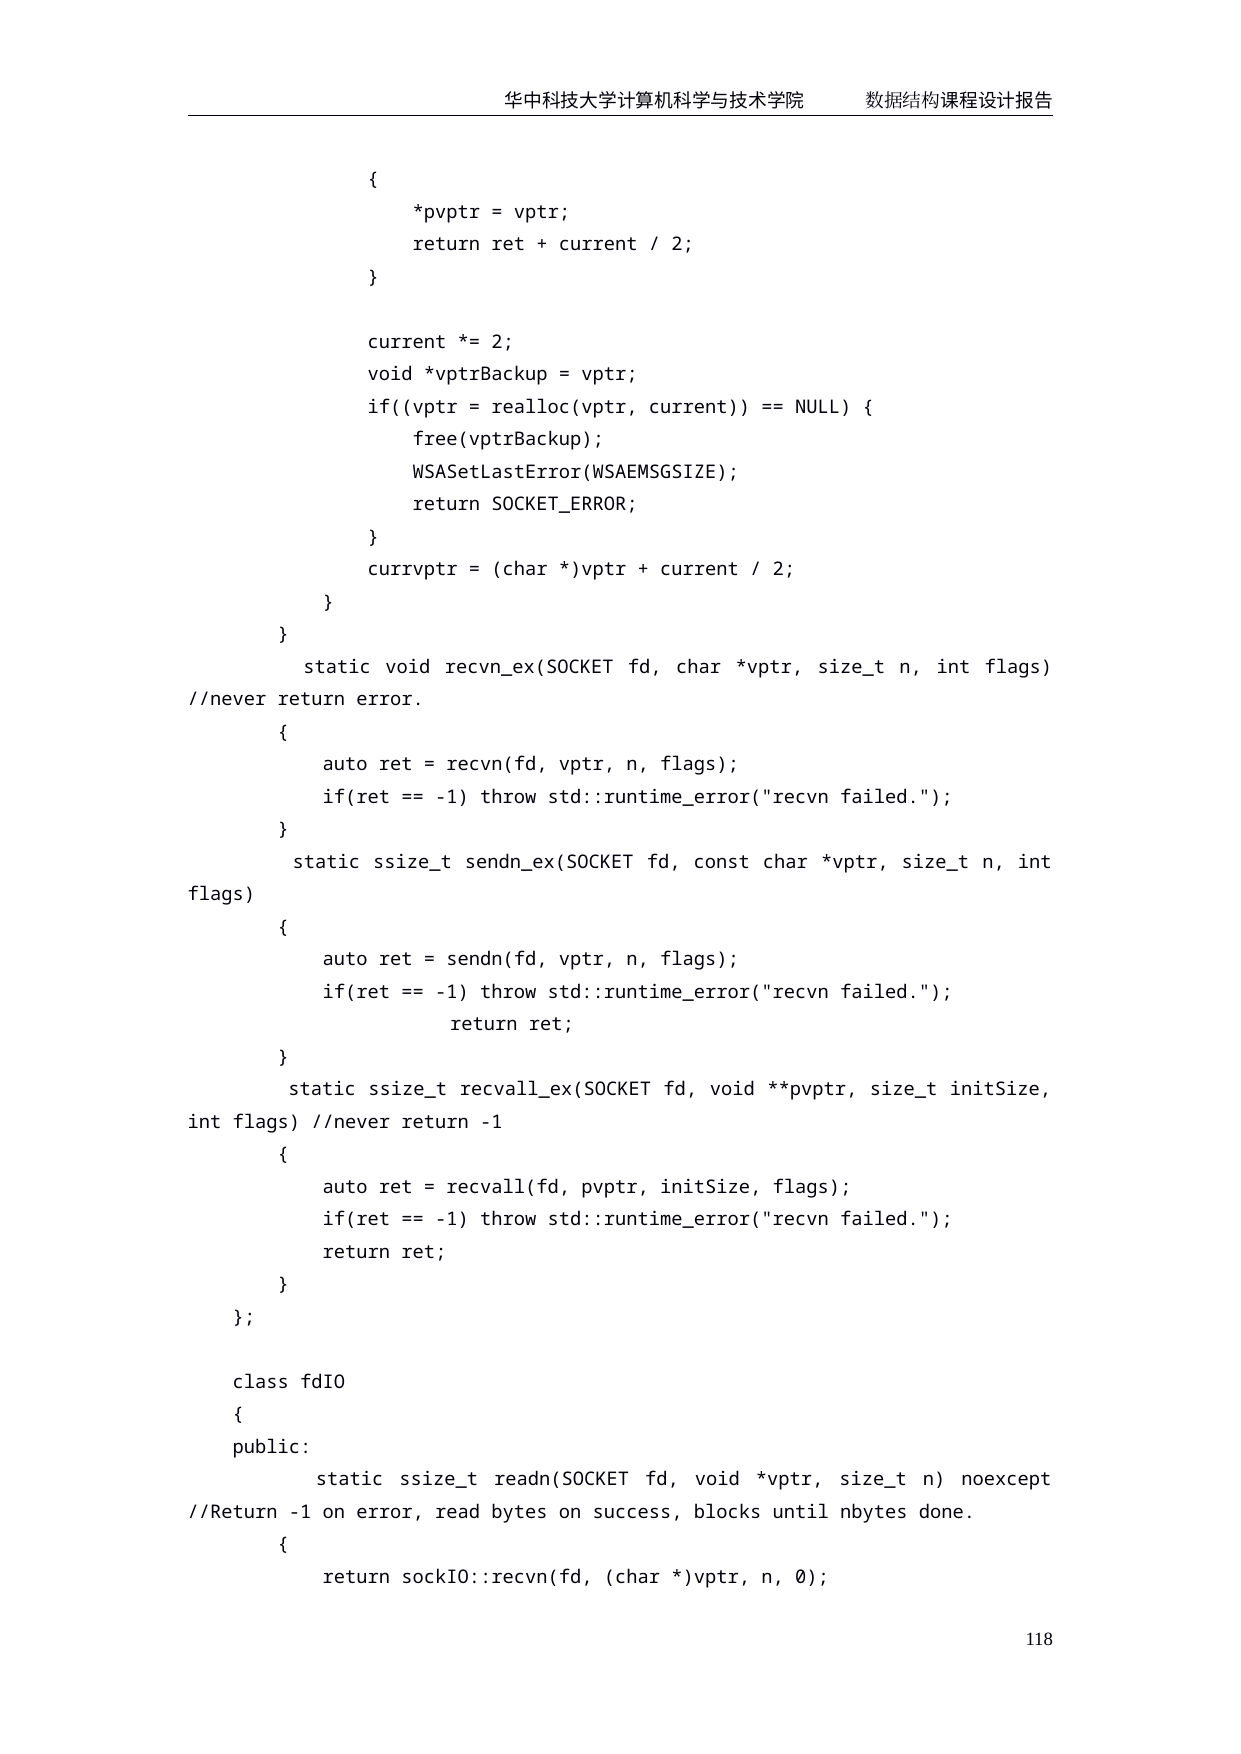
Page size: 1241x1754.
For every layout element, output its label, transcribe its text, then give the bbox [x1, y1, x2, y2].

text static ssize_t recvall_ex(SOCKET fd, void **pvptr, size_t initSize, int flags) //never return -1 [187, 1072, 1053, 1137]
text { [187, 909, 1053, 942]
text return ret; [187, 1234, 1053, 1267]
text current *= 2; [187, 324, 1053, 357]
text return SOCKET_ERROR; [187, 487, 1053, 519]
text if(ret == -1) throw std::runtime_error("recvn failed."); [187, 974, 1053, 1007]
text { [187, 162, 1053, 194]
text }; [187, 1299, 1053, 1332]
text auto ret = sendn(fd, vptr, n, flags); [187, 942, 1053, 974]
text if((vptr = realloc(vptr, current)) == NULL) { [187, 389, 1053, 422]
text if(ret == -1) throw std::runtime_error("recvn failed."); [187, 779, 1053, 812]
text return ret; [187, 1007, 1053, 1039]
text static void recvn_ex(SOCKET fd, char *vptr, size_t n, int flags) //never return error. [187, 649, 1053, 714]
text static ssize_t readn(SOCKET fd, void *vptr, size_t n) noexcept //Return -1 on error, read bytes on success, blocks until nbytes done. [187, 1462, 1053, 1527]
text } [187, 584, 1053, 617]
text auto ret = recvn(fd, vptr, n, flags); [187, 747, 1053, 779]
text free(vptrBackup); [187, 422, 1053, 454]
text return sockIO::recvn(fd, (char *)vptr, n, 0); [187, 1559, 1053, 1592]
text class fdIO [187, 1364, 1053, 1397]
text static ssize_t sendn_ex(SOCKET fd, const char *vptr, size_t n, int flags) [187, 844, 1053, 909]
text if(ret == -1) throw std::runtime_error("recvn failed."); [187, 1202, 1053, 1234]
text } [187, 812, 1053, 844]
text *pvptr = vptr; [187, 194, 1053, 227]
text } [187, 1039, 1053, 1072]
text } [187, 259, 1053, 292]
text } [187, 617, 1053, 649]
text currvptr = (char *)vptr + current / 2; [187, 552, 1053, 584]
text public: [187, 1429, 1053, 1462]
text auto ret = recvall(fd, pvptr, initSize, flags); [187, 1169, 1053, 1202]
text } [187, 519, 1053, 552]
text { [187, 714, 1053, 747]
text } [187, 1267, 1053, 1299]
text { [187, 1137, 1053, 1169]
text WSASetLastError(WSAEMSGSIZE); [187, 454, 1053, 487]
text { [187, 1397, 1053, 1429]
text void *vptrBackup = vptr; [187, 357, 1053, 389]
text { [187, 1527, 1053, 1559]
text return ret + current / 2; [187, 227, 1053, 259]
